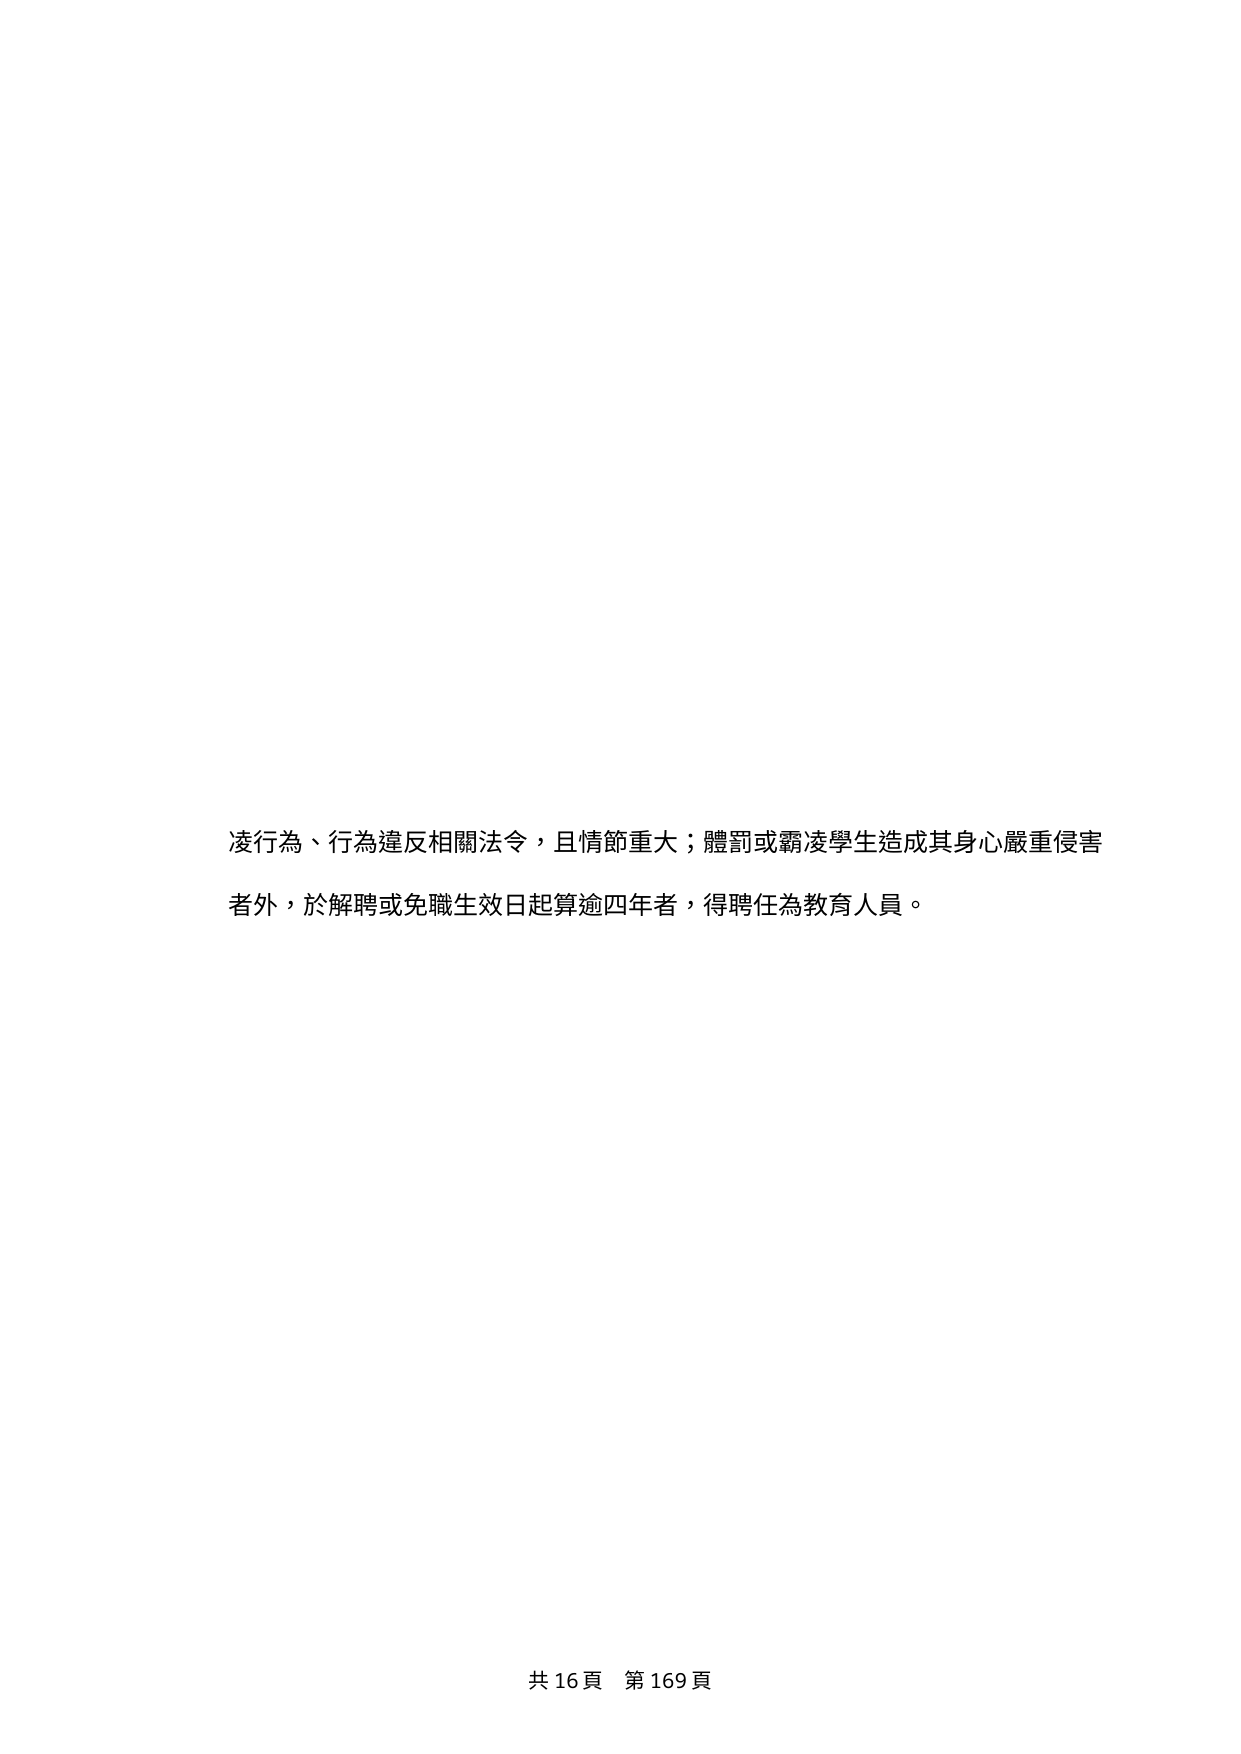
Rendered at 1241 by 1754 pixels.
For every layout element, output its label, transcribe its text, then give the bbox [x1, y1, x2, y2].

text 凌行為、行為違反相關法令，且情節重大；體罰或霸凌學生造成其身心嚴重侵害者外，於解聘或免職生效日起算逾四年者，得聘任為教育人員。 [229, 799, 1122, 924]
